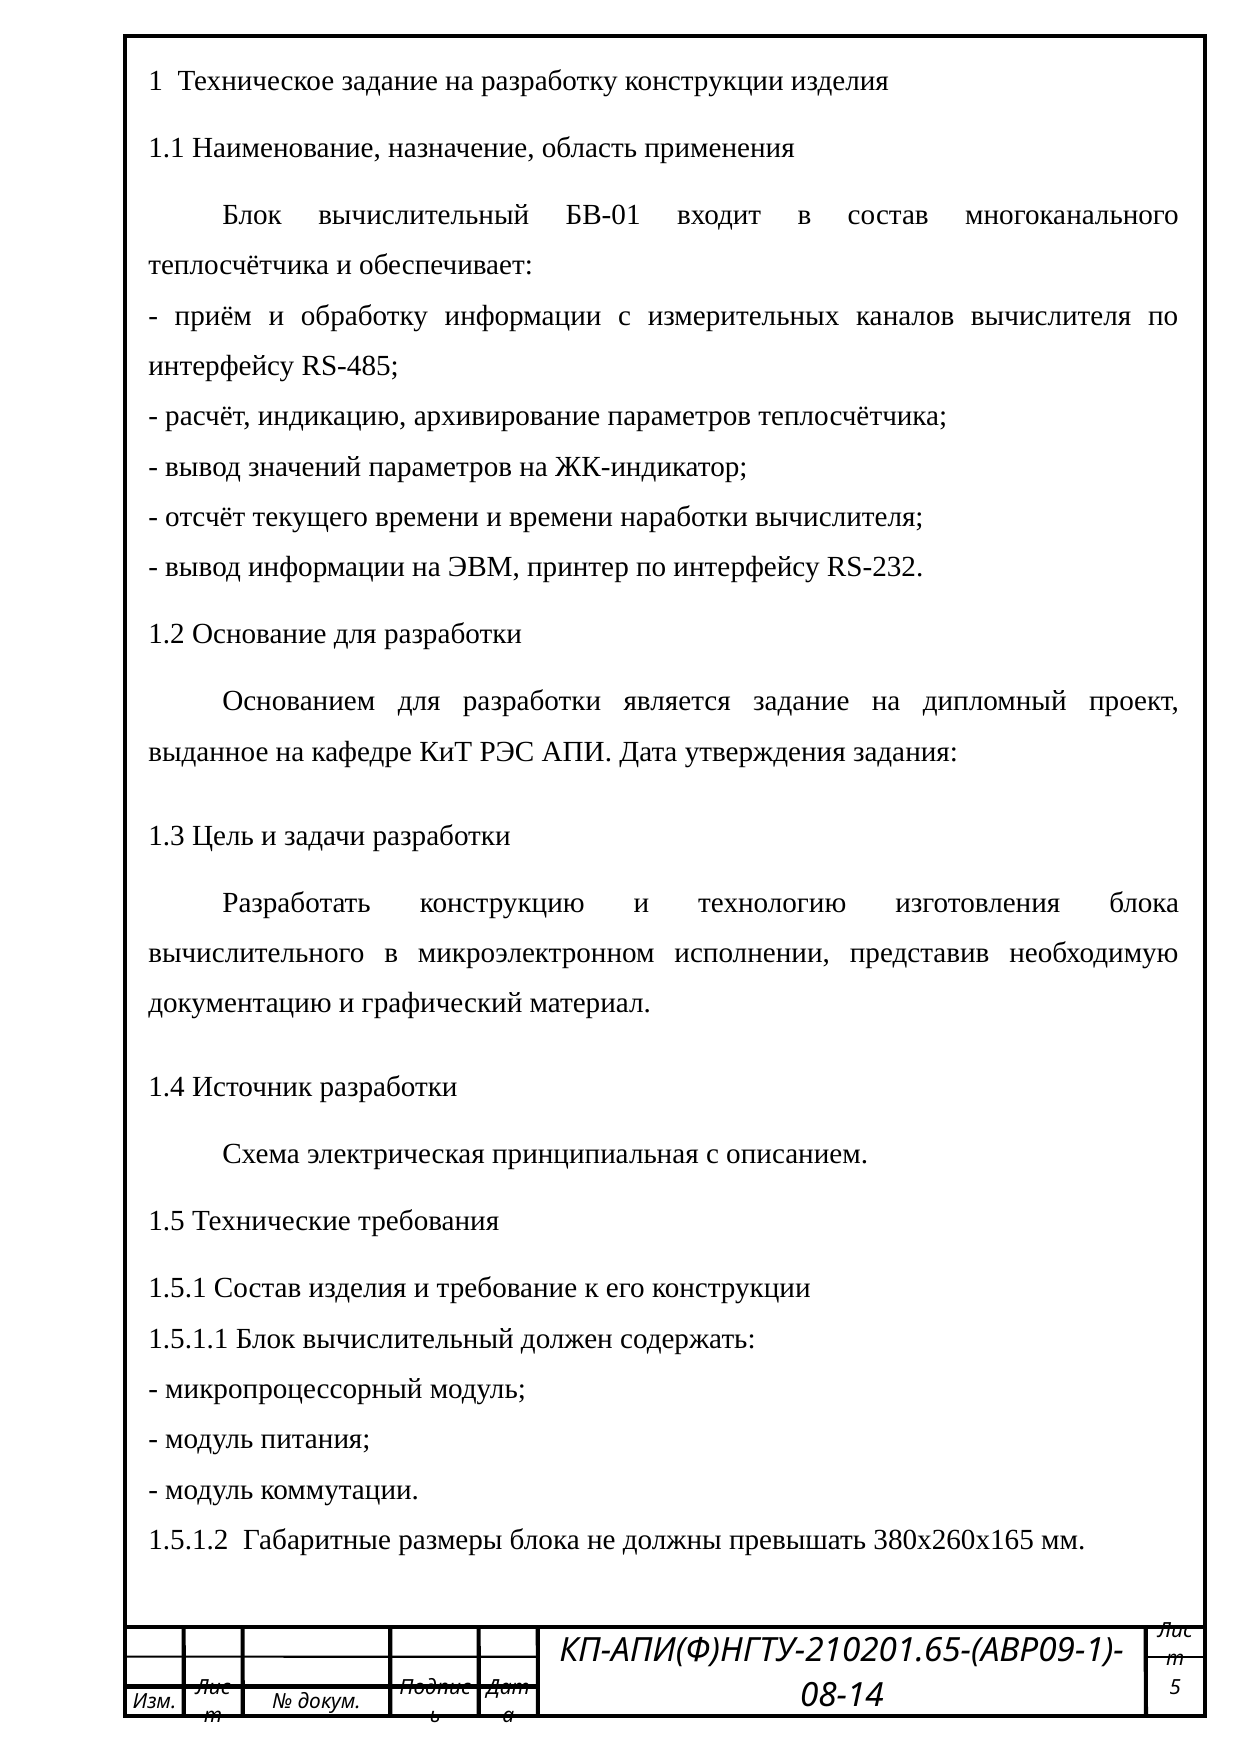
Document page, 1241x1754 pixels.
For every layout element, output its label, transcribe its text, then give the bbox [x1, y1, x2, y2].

text 1.4 Источник разработки [148, 1069, 1179, 1103]
text 1.5.1 Состав изделия и требование к его конструкции [148, 1271, 1179, 1304]
text 1.5 Технические требования [148, 1203, 1179, 1237]
text Основанием для разработки является задание на дипломный проект, выданное на кафедре КиТ РЭС АПИ. Дата утверждения задания: [148, 683, 1179, 767]
text - модуль питания; [148, 1421, 1179, 1455]
text Блок вычислительный БВ-01 входит в состав многоканального теплосчётчика и обеспечивает: [148, 197, 1179, 281]
text Разработать конструкцию и технологию изготовления блока вычислительного в микроэлектронном исполнении, представив необходимую документацию и графический материал. [148, 885, 1179, 1019]
text 1.1 Наименование, назначение, область применения [148, 130, 1179, 164]
text 1.5.1.2 Габаритные размеры блока не должны превышать 380х260х165 мм. [148, 1522, 1179, 1556]
text - вывод значений параметров на ЖК-индикатор; [148, 449, 1179, 482]
text - отсчёт текущего времени и времени наработки вычислителя; [148, 499, 1179, 533]
text - микропроцессорный модуль; [148, 1371, 1179, 1405]
text - модуль коммутации. [148, 1472, 1179, 1505]
text Схема электрическая принципиальная с описанием. [148, 1136, 1179, 1170]
text - расчёт, индикацию, архивирование параметров теплосчётчика; [148, 398, 1179, 432]
text 1.5.1.1 Блок вычислительный должен содержать: [148, 1321, 1179, 1354]
text - приём и обработку информации с измерительных каналов вычислителя по интерфейсу RS-485; [148, 298, 1179, 382]
text - вывод информации на ЭВМ, принтер по интерфейсу RS-232. [148, 549, 1179, 583]
text 1 Техническое задание на разработку конструкции изделия [148, 63, 1179, 97]
text 1.2 Основание для разработки [148, 616, 1179, 650]
text 1.3 Цель и задачи разработки [148, 818, 1179, 851]
